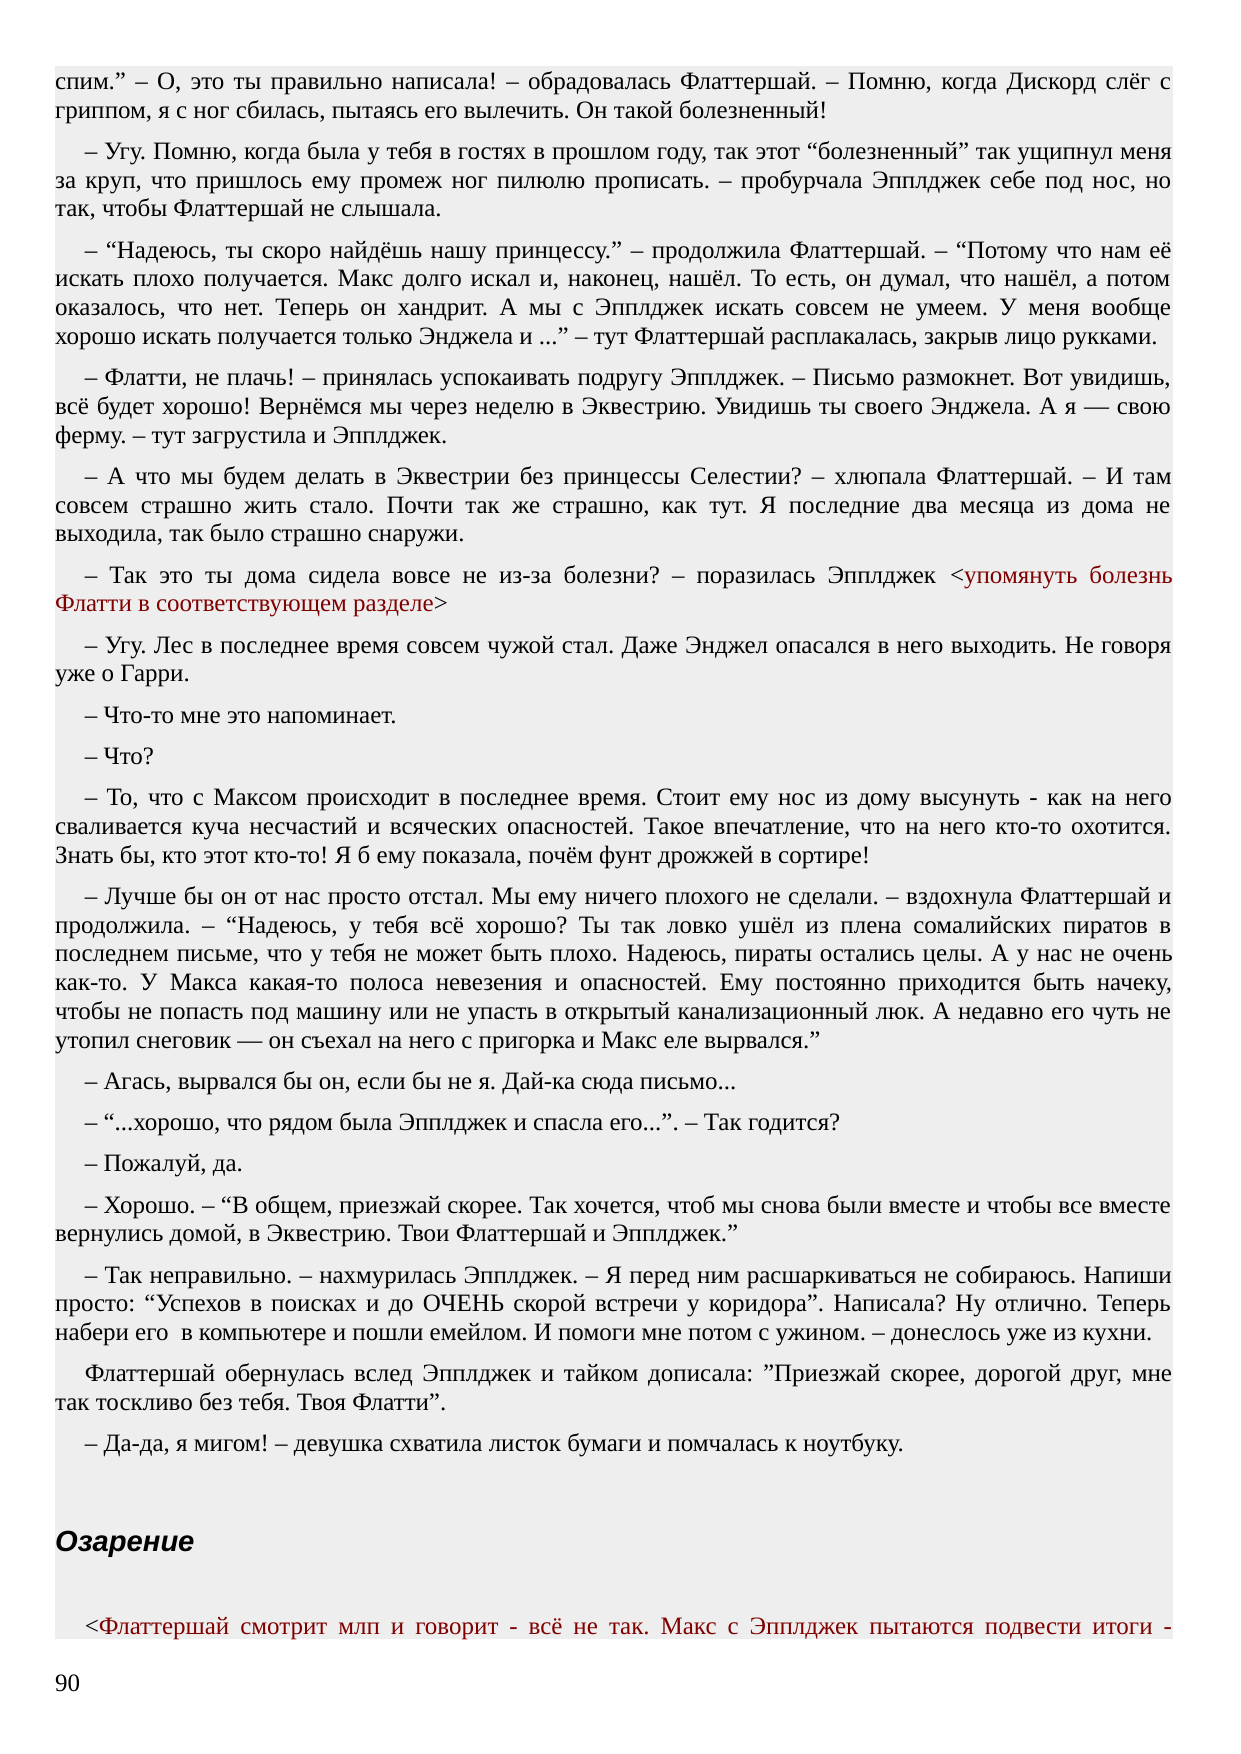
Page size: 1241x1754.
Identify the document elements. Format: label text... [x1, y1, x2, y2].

text – Угу. Лес в последнее время совсем чужой стал. Даже Энджел опасался в него выходить. Не говоря уже о Гарри. [55, 630, 1173, 687]
text <Флаттершай смотрит млп и говорит - всё не так. Макс с Эпплджек пытаются подвести итоги [55, 1611, 1173, 1639]
text – “...хорошо, что рядом была Эпплджек и спасла его...”. – Так годится? [55, 1107, 1173, 1136]
text – Лучше бы он от нас просто отстал. Мы ему ничего плохого не сделали. – вздохнула Флаттершай и продолжила. – “Надеюсь, у тебя всё хорошо? Ты так ловко ушёл из плена сомалийских пиратов в последнем письме, что у тебя не может быть плохо. Надеюсь, пираты остались целы. А у нас не очень как-то. У Макса какая-то полоса невезения и опасностей. Ему постоянно приходится быть начеку, чтобы не попасть под машину или не упасть в открытый канализационный люк. А недавно его чуть не утопил снеговик — он съехал на него с пригорка и Макс еле вырвался.” [55, 881, 1173, 1053]
text – Агась, вырвался бы он, если бы не я. Дай-ка сюда письмо... [55, 1066, 1173, 1095]
text – А что мы будем делать в Эквестрии без принцессы Селестии? – хлюпала Флаттершай. – И там совсем страшно жить стало. Почти так же страшно, как тут. Я последние два месяца из дома не выходила, так было страшно снаружи. [55, 461, 1173, 547]
subtitle Озарение [55, 1523, 1173, 1557]
text – Что? [55, 741, 1173, 770]
text спим.” – О, это ты правильно написала! – обрадовалась Флаттершай. – Помню, когда Дискорд слёг с гриппом, я с ног сбилась, пытаясь его вылечить. Он такой болезненный! [55, 66, 1173, 123]
text – “Надеюсь, ты скоро найдёшь нашу принцессу.” – продолжила Флаттершай. – “Потому что нам её искать плохо получается. Макс долго искал и, наконец, нашёл. То есть, он думал, что нашёл, а потом оказалось, что нет. Теперь он хандрит. А мы с Эпплджек искать совсем не умеем. У меня вообще хорошо искать получается только Энджела и ...” – тут Флаттершай расплакалась, закрыв лицо рукками. [55, 235, 1173, 350]
text – Так неправильно. – нахмурилась Эпплджек. – Я перед ним расшаркиваться не собираюсь. Напиши просто: “Успехов в поисках и до ОЧЕНЬ скорой встречи у коридора”. Написала? Ну отлично. Теперь набери его в компьютере и пошли емейлом. И помоги мне потом с ужином. – донеслось уже из кухни. [55, 1260, 1173, 1346]
text – Так это ты дома сидела вовсе не из-за болезни? – поразилась Эпплджек <упомянуть болезнь Флатти в соответствующем разделе> [55, 560, 1173, 617]
text – Что-то мне это напоминает. [55, 700, 1173, 728]
text – Да-да, я мигом! – девушка схватила листок бумаги и помчалась к ноутбуку. [55, 1428, 1173, 1457]
text – Пожалуй, да. [55, 1148, 1173, 1177]
text – То, что с Максом происходит в последнее время. Стоит ему нос из дому высунуть - как на него сваливается куча несчастий и всяческих опасностей. Такое впечатление, что на него кто-то охотится. Знать бы, кто этот кто-то! Я б ему показала, почём фунт дрожжей в сортире! [55, 782, 1173, 868]
text Флаттершай обернулась вслед Эпплджек и тайком дописала: ”Приезжай скорее, дорогой друг, мне так тоскливо без тебя. Твоя Флатти”. [55, 1358, 1173, 1416]
text – Хорошо. – “В общем, приезжай скорее. Так хочется, чтоб мы снова были вместе и чтобы все вместе вернулись домой, в Эквестрию. Твои Флаттершай и Эпплджек.” [55, 1190, 1173, 1247]
text – Угу. Помню, когда была у тебя в гостях в прошлом году, так этот “болезненный” так ущипнул меня за круп, что пришлось ему промеж ног пилюлю прописать. – пробурчала Эпплджек себе под нос, но так, чтобы Флаттершай не слышала. [55, 136, 1173, 222]
text – Флатти, не плачь! – принялась успокаивать подругу Эпплджек. – Письмо размокнет. Вот увидишь, всё будет хорошо! Вернёмся мы через неделю в Эквестрию. Увидишь ты своего Энджела. А я — свою ферму. – тут загрустила и Эпплджек. [55, 362, 1173, 448]
